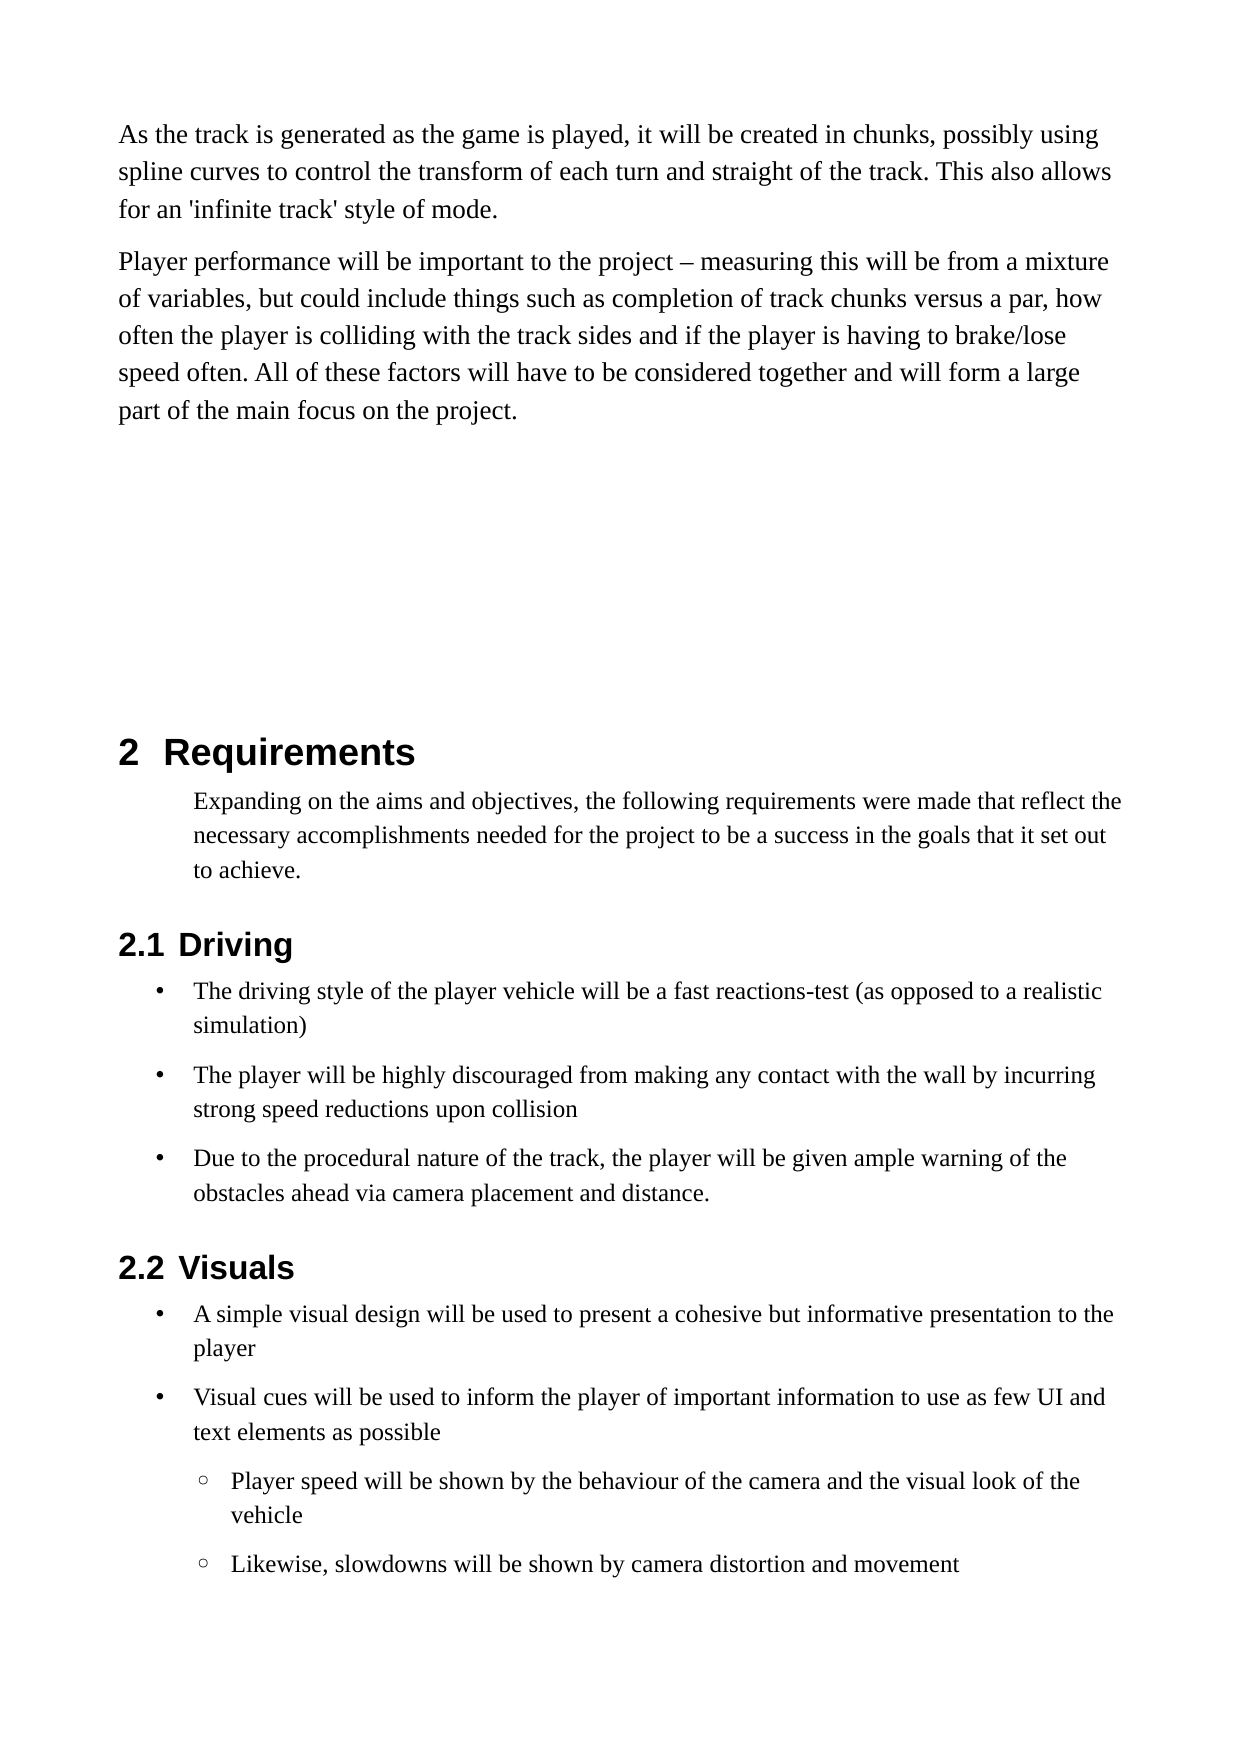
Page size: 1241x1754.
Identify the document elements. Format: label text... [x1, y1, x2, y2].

subtitle Requirements [118, 730, 1122, 774]
list The player will be highly discouraged from making any contact with the wall by incurring strong speed reductions upon collision [156, 1060, 1122, 1123]
list A simple visual design will be used to present a cohesive but informative presentation to the player [156, 1299, 1122, 1362]
subtitle Visuals [118, 1248, 1122, 1286]
list The driving style of the player vehicle will be a fast reactions-test (as opposed to a realistic simulation) [156, 976, 1122, 1039]
text Player performance will be important to the project – measuring this will be from a mixture of variables, but could include things such as completion of track chunks versus a par, how often the player is colliding with the track sides and if the player is having to brake/lose speed often. All of these factors will have to be considered together and will form a large part of the main focus on the project. [118, 244, 1122, 425]
list Due to the procedural nature of the track, the player will be given ample warning of the obstacles ahead via camera placement and distance. [156, 1143, 1122, 1206]
list Player speed will be shown by the behaviour of the camera and the visual look of the vehicle [193, 1466, 1122, 1529]
list Visual cues will be used to inform the player of important information to use as few UI and text elements as possible [156, 1382, 1122, 1446]
text As the track is generated as the game is played, it will be created in chunks, possibly using spline curves to control the transform of each turn and straight of the track. This also allows for an 'infinite track' style of mode. [118, 118, 1122, 224]
subtitle Driving [118, 925, 1122, 964]
list Likewise, slowdowns will be shown by camera distortion and movement [193, 1549, 1122, 1578]
list Expanding on the aims and objectives, the following requirements were made that reflect the necessary accomplishments needed for the project to be a success in the goals that it set out to achieve. [156, 786, 1122, 884]
